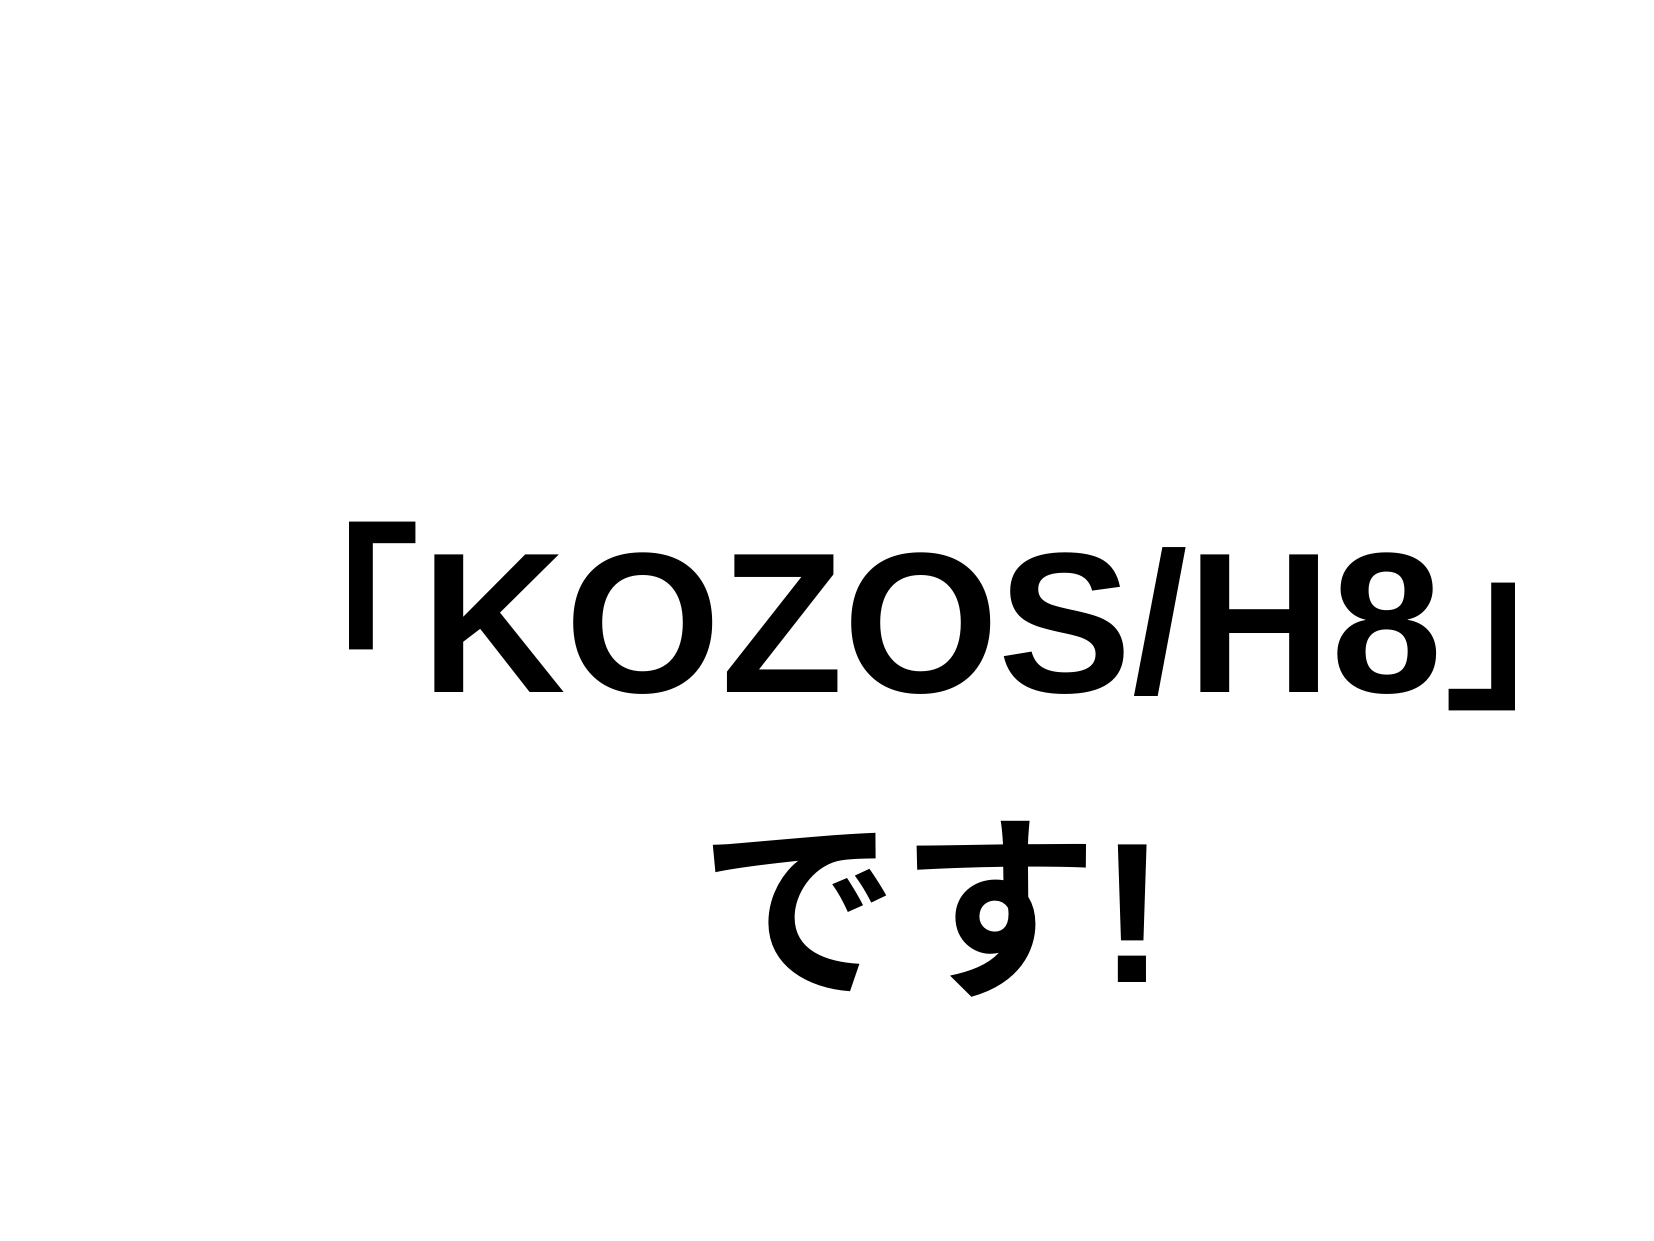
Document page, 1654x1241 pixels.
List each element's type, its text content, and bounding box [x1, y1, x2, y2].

text_box 「KOZOS/H8」 です! [206, 453, 1521, 916]
